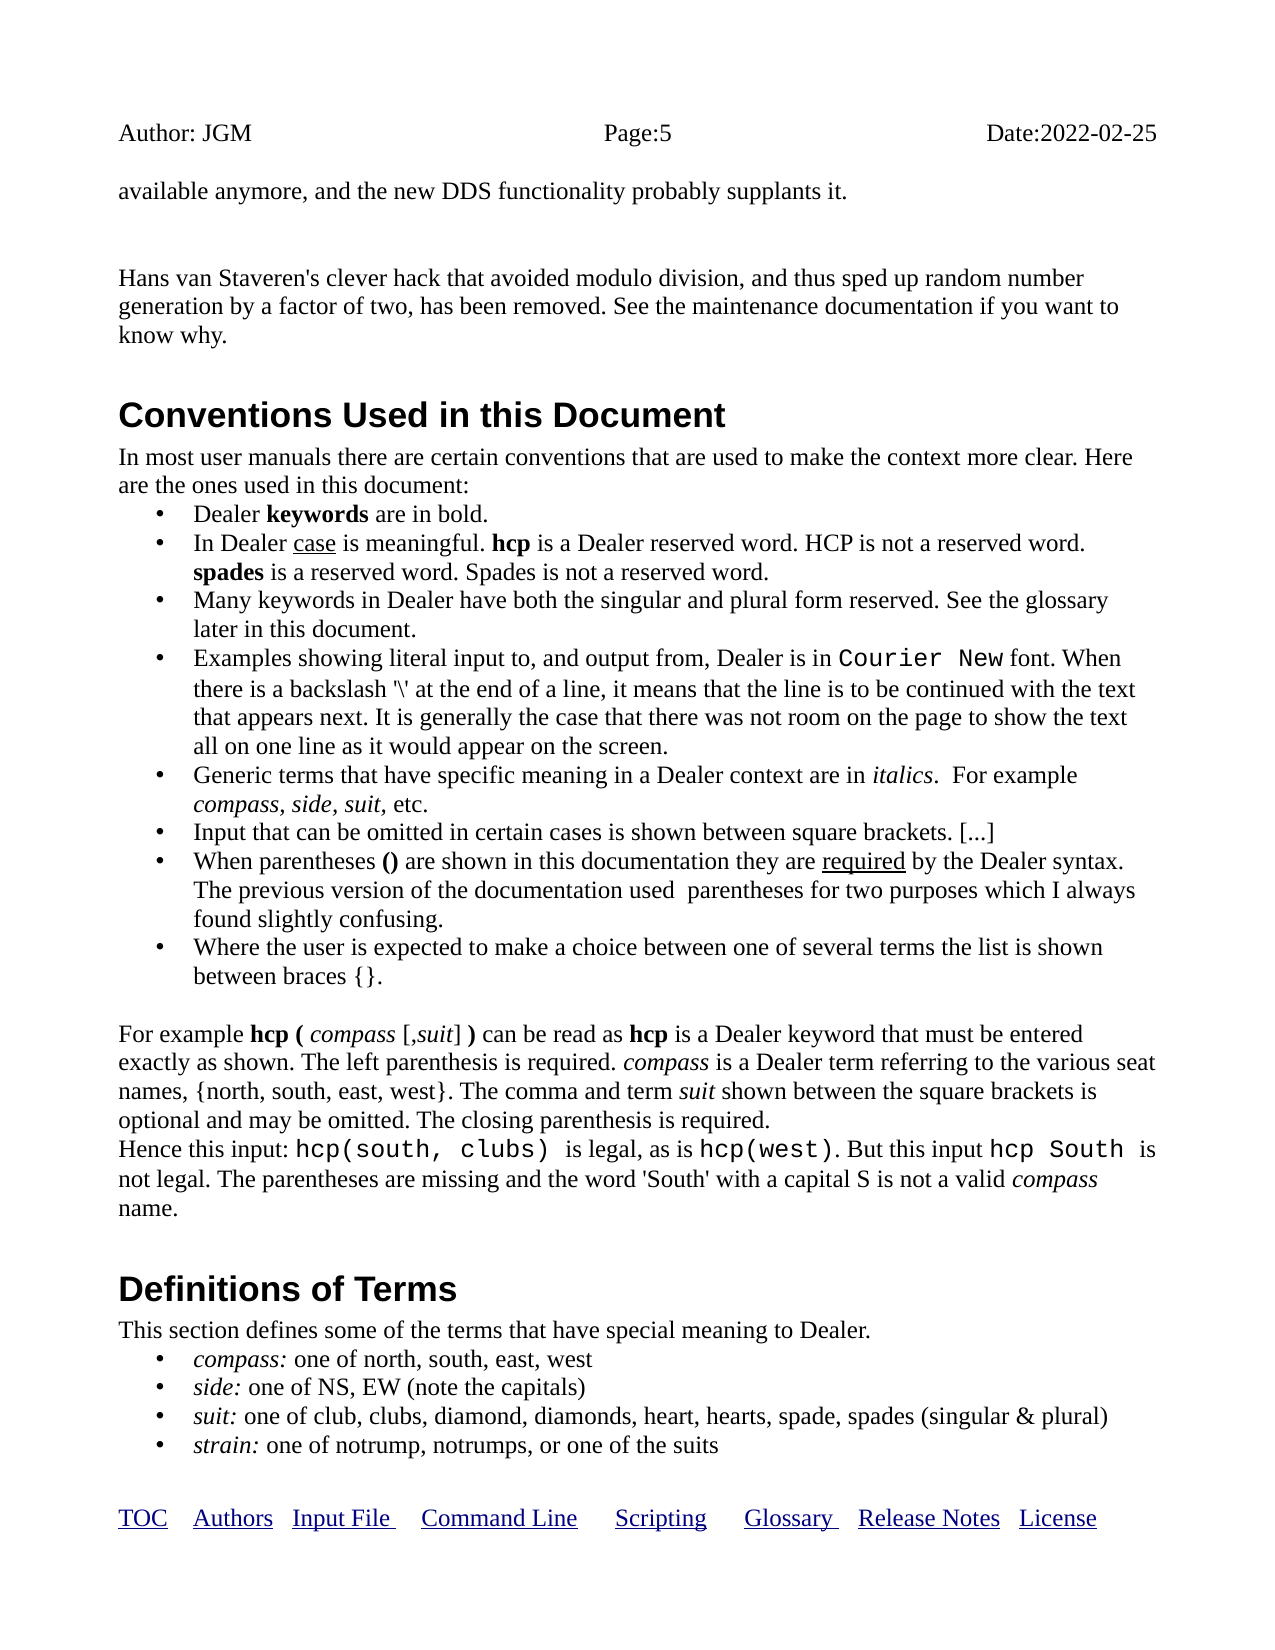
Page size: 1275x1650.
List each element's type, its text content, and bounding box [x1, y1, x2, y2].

list suit: one of club, clubs, diamond, diamonds, heart, hearts, spade, spades (singular & plural) [156, 1401, 1157, 1430]
list compass: one of north, south, east, west [156, 1344, 1157, 1372]
list Many keywords in Dealer have both the singular and plural form reserved. See the glossary later in this document. [156, 585, 1157, 643]
list Where the user is expected to make a choice between one of several terms the list is shown between braces {}. [156, 932, 1157, 990]
subtitle Definitions of Terms [118, 1268, 1157, 1309]
text For example hcp ( compass [,suit] ) can be read as hcp is a Dealer keyword that must be entered exactly as shown. The left parenthesis is required. compass is a Dealer term referring to the various seat names, {north, south, east, west}. The comma and term suit shown between the square brackets is optional and may be omitted. The closing parenthesis is required. [118, 1019, 1157, 1134]
subtitle Conventions Used in this Document [118, 395, 1157, 435]
text In most user manuals there are certain conventions that are used to make the context more clear. Here are the ones used in this document: [118, 442, 1157, 499]
list side: one of NS, EW (note the capitals) [156, 1372, 1157, 1401]
list Generic terms that have specific meaning in a Dealer context are in italics. For example compass, side, suit, etc. [156, 760, 1157, 817]
list strain: one of notrump, notrumps, or one of the suits [156, 1430, 1157, 1459]
text Hans van Staveren's clever hack that avoided modulo division, and thus sped up random number generation by a factor of two, has been removed. See the maintenance documentation if you want to know why. [118, 263, 1157, 349]
text This section defines some of the terms that have special meaning to Dealer. [118, 1315, 1157, 1344]
list Examples showing literal input to, and output from, Dealer is in Courier New font. When there is a backslash '\' at the end of a line, it means that the line is to be continued with the text that appears next. It is generally the case that there was not room on the page to show the text all on one line as it would appear on the screen. [156, 643, 1157, 760]
list When parentheses () are shown in this documentation they are required by the Dealer syntax. The previous version of the documentation used parentheses for two purposes which I always found slightly confusing. [156, 846, 1157, 932]
list In Dealer case is meaningful. hcp is a Dealer reserved word. HCP is not a reserved word. spades is a reserved word. Spades is not a reserved word. [156, 528, 1157, 585]
list Input that can be omitted in certain cases is shown between square brackets. [...] [156, 817, 1157, 846]
list Dealer keywords are in bold. [156, 499, 1157, 528]
text available anymore, and the new DDS functionality probably supplants it. [118, 176, 1157, 205]
text Hence this input: hcp(south, clubs) is legal, as is hcp(west). But this input hcp South is not legal. The parentheses are missing and the word 'South' with a capital S is not a valid compass name. [118, 1134, 1157, 1222]
